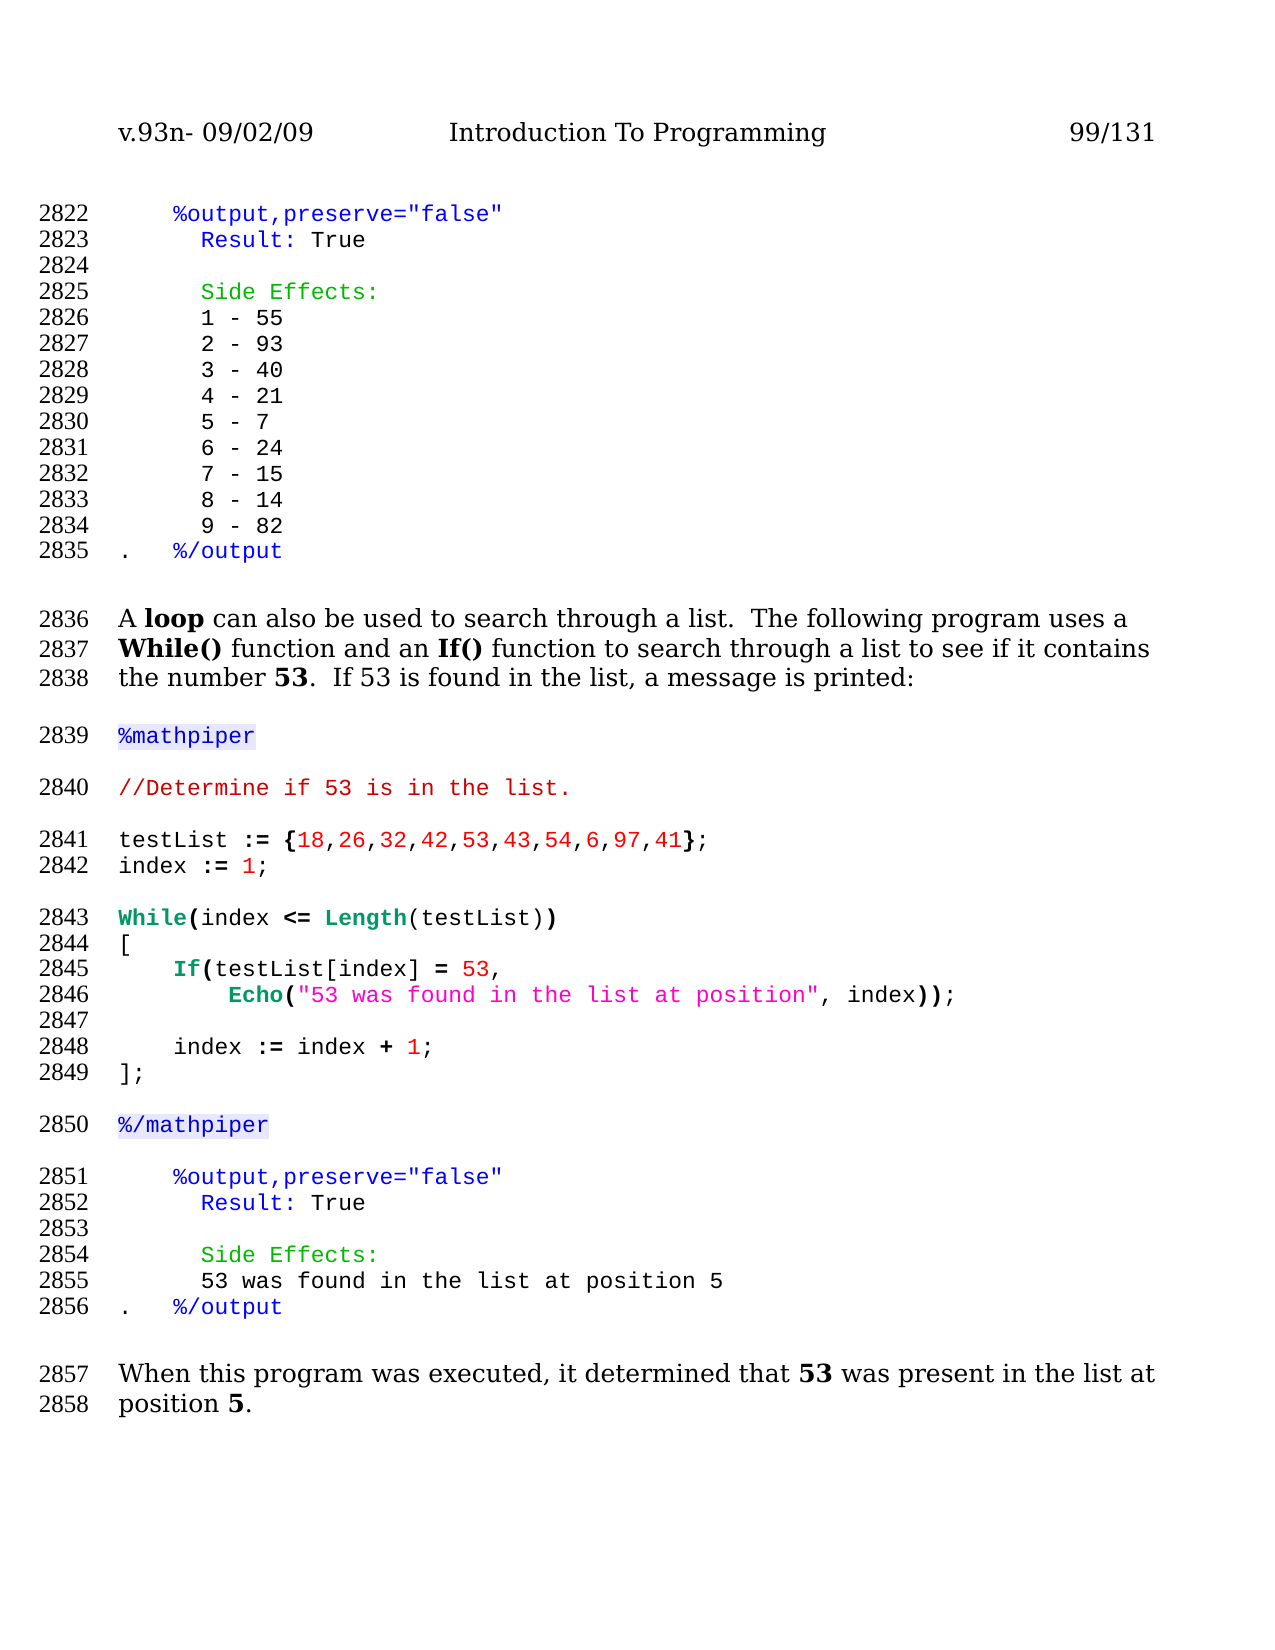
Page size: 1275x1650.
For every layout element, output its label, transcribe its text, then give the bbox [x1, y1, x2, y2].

text Echo("53 was found in the list at position", index)); [118, 984, 1157, 1010]
text 6 - 24 [118, 436, 1157, 462]
text If(testList[index] = 53, [118, 958, 1157, 984]
text %output,preserve="false" [118, 203, 1157, 229]
text When this program was executed, it determined that 53 was present in the list at position 5. [118, 1359, 1157, 1418]
text 9 - 82 [118, 514, 1157, 540]
text . %/output [118, 1295, 1157, 1321]
text ]; [118, 1062, 1157, 1087]
text 4 - 21 [118, 384, 1157, 410]
text testList := {18,26,32,42,53,43,54,6,97,41}; [118, 828, 1157, 854]
text Side Effects: [118, 281, 1157, 306]
text //Determine if 53 is in the list. [118, 776, 1157, 802]
text 1 - 55 [118, 306, 1157, 332]
text %output,preserve="false" [118, 1165, 1157, 1191]
text index := index + 1; [118, 1036, 1157, 1062]
text [ [118, 932, 1157, 958]
text While(index <= Length(testList)) [118, 906, 1157, 932]
text Result: True [118, 1191, 1157, 1217]
text Side Effects: [118, 1243, 1157, 1269]
text 8 - 14 [118, 488, 1157, 514]
text . %/output [118, 540, 1157, 566]
text %mathpiper [118, 724, 1157, 750]
text 5 - 7 [118, 410, 1157, 436]
text 7 - 15 [118, 462, 1157, 488]
text 53 was found in the list at position 5 [118, 1269, 1157, 1295]
text index := 1; [118, 854, 1157, 880]
text 2 - 93 [118, 332, 1157, 358]
text %/mathpiper [118, 1113, 1157, 1139]
text A loop can also be used to search through a list. The following program uses a While() function and an If() function to search through a list to see if it contains the number 53. If 53 is found in the list, a message is printed: [118, 604, 1157, 692]
text 3 - 40 [118, 358, 1157, 384]
text Result: True [118, 229, 1157, 254]
